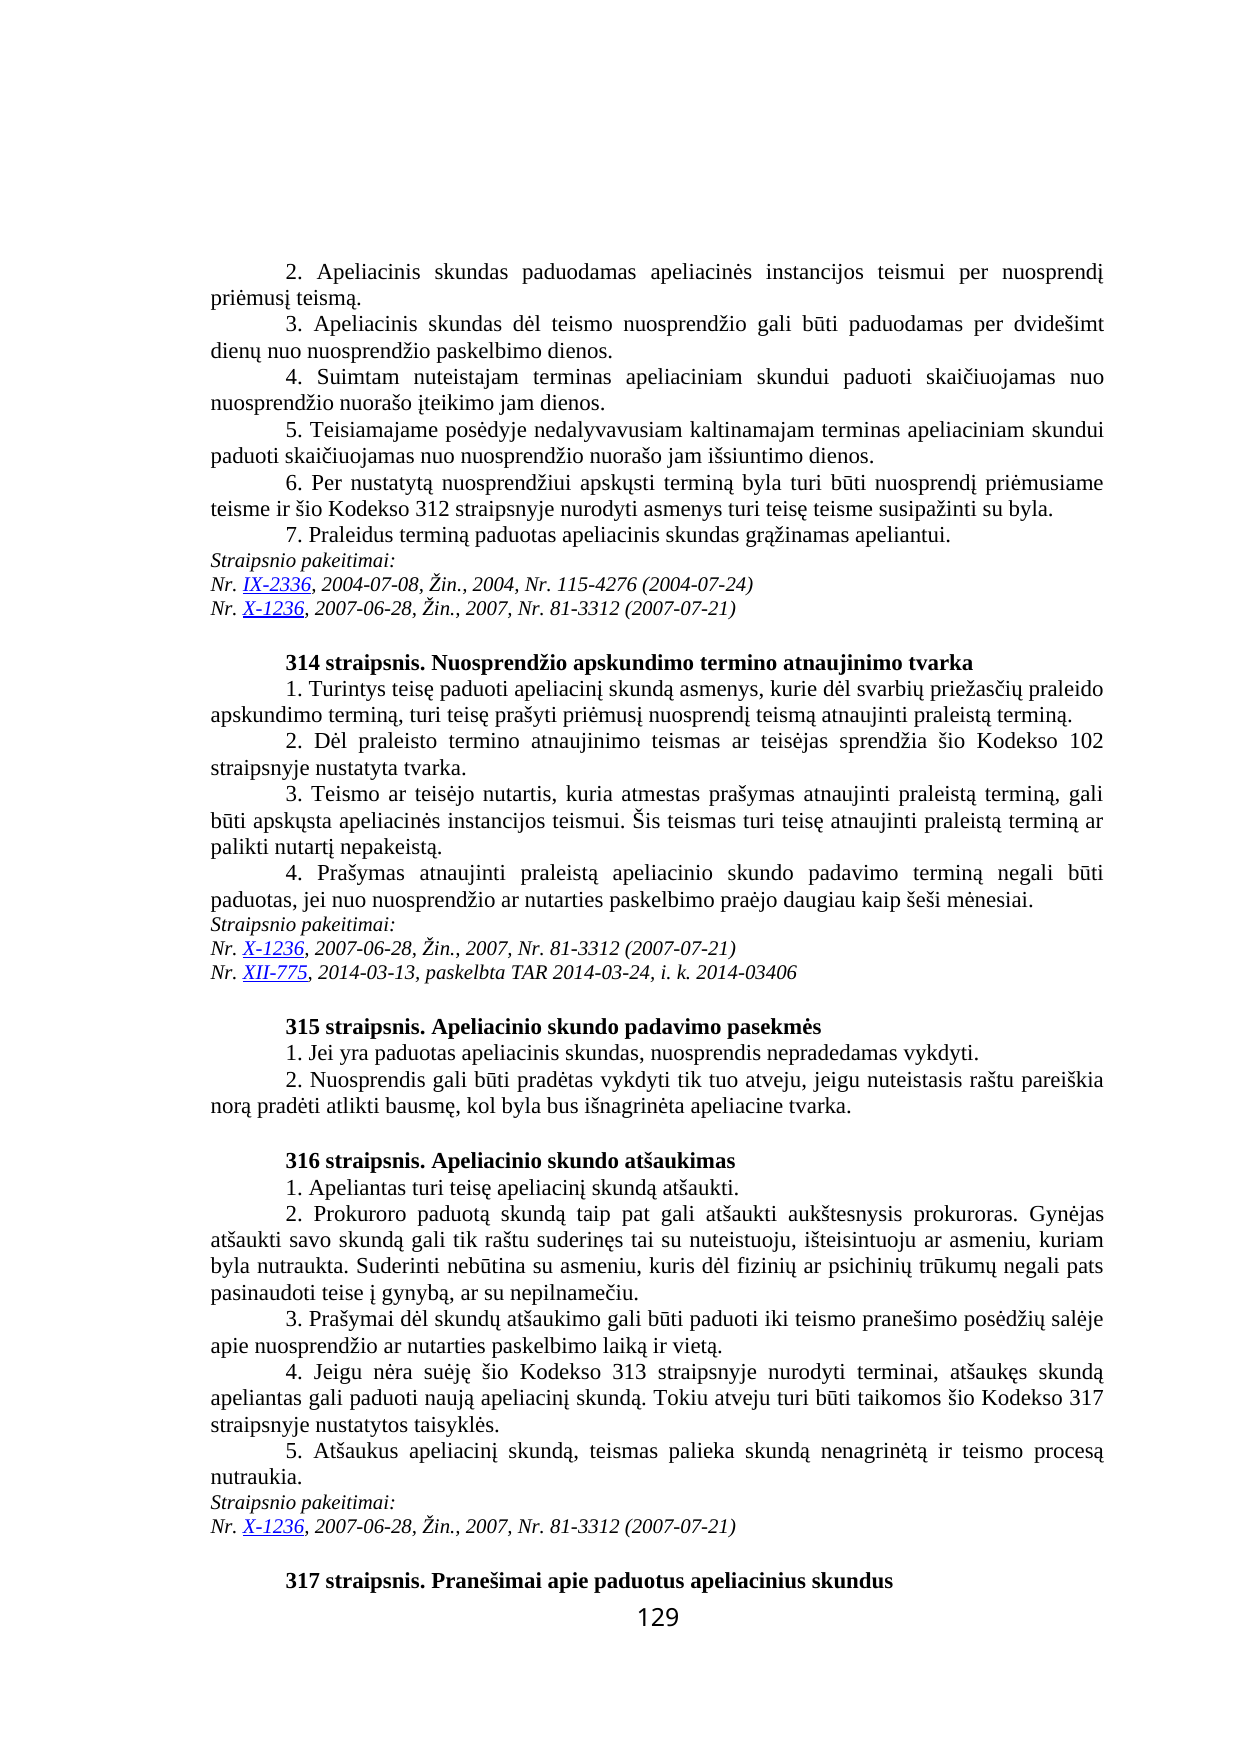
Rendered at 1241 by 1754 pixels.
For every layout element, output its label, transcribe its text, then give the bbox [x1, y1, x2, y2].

text 4. Suimtam nuteistajam terminas apeliaciniam skundui paduoti skaičiuojamas nuo nuosprendžio nuorašo įteikimo jam dienos. [210, 363, 1105, 416]
text 3. Apeliacinis skundas dėl teismo nuosprendžio gali būti paduodamas per dvidešimt dienų nuo nuosprendžio paskelbimo dienos. [210, 310, 1105, 363]
text 4. Prašymas atnaujinti praleistą apeliacinio skundo padavimo terminą negali būti paduotas, jei nuo nuosprendžio ar nutarties paskelbimo praėjo daugiau kaip šeši mėnesiai. [210, 859, 1105, 912]
text 4. Jeigu nėra suėję šio Kodekso 313 straipsnyje nurodyti terminai, atšaukęs skundą apeliantas gali paduoti naują apeliacinį skundą. Tokiu atveju turi būti taikomos šio Kodekso 317 straipsnyje nustatytos taisyklės. [210, 1358, 1105, 1437]
text Straipsnio pakeitimai: [210, 548, 1105, 572]
text 3. Teismo ar teisėjo nutartis, kuria atmestas prašymas atnaujinti praleistą terminą, gali būti apskųsta apeliacinės instancijos teismui. Šis teismas turi teisę atnaujinti praleistą terminą ar palikti nutartį nepakeistą. [210, 780, 1105, 859]
text 1. Turintys teisę paduoti apeliacinį skundą asmenys, kurie dėl svarbių priežasčių praleido apskundimo terminą, turi teisę prašyti priėmusį nuosprendį teismą atnaujinti praleistą terminą. [210, 675, 1105, 728]
text Nr. IX-2336, 2004-07-08, Žin., 2004, Nr. 115-4276 (2004-07-24) [210, 572, 1105, 596]
text 3. Prašymai dėl skundų atšaukimo gali būti paduoti iki teismo pranešimo posėdžių salėje apie nuosprendžio ar nutarties paskelbimo laiką ir vietą. [210, 1305, 1105, 1358]
text 317 straipsnis. Pranešimai apie paduotus apeliacinius skundus [210, 1567, 1105, 1593]
text Nr. XII-775, 2014-03-13, paskelbta TAR 2014-03-24, i. k. 2014-03406 [210, 960, 1105, 984]
text 2. Dėl praleisto termino atnaujinimo teismas ar teisėjas sprendžia šio Kodekso 102 straipsnyje nustatyta tvarka. [210, 728, 1105, 780]
text 5. Teisiamajame posėdyje nedalyvavusiam kaltinamajam terminas apeliaciniam skundui paduoti skaičiuojamas nuo nuosprendžio nuorašo jam išsiuntimo dienos. [210, 416, 1105, 468]
text 1. Jei yra paduotas apeliacinis skundas, nuosprendis nepradedamas vykdyti. [210, 1039, 1105, 1066]
text 1. Apeliantas turi teisę apeliacinį skundą atšaukti. [210, 1173, 1105, 1200]
text 314 straipsnis. Nuosprendžio apskundimo termino atnaujinimo tvarka [285, 648, 1105, 675]
text Nr. X-1236, 2007-06-28, Žin., 2007, Nr. 81-3312 (2007-07-21) [210, 936, 1105, 960]
text 316 straipsnis. Apeliacinio skundo atšaukimas [210, 1147, 1105, 1173]
text Nr. X-1236, 2007-06-28, Žin., 2007, Nr. 81-3312 (2007-07-21) [210, 1514, 1105, 1538]
text 5. Atšaukus apeliacinį skundą, teismas palieka skundą nenagrinėtą ir teismo procesą nutraukia. [210, 1437, 1105, 1490]
text Nr. X-1236, 2007-06-28, Žin., 2007, Nr. 81-3312 (2007-07-21) [210, 596, 1105, 620]
text 2. Apeliacinis skundas paduodamas apeliacinės instancijos teismui per nuosprendį priėmusį teismą. [210, 258, 1105, 310]
text 2. Prokuroro paduotą skundą taip pat gali atšaukti aukštesnysis prokuroras. Gynėjas atšaukti savo skundą gali tik raštu suderinęs tai su nuteistuoju, išteisintuoju ar asmeniu, kuriam byla nutraukta. Suderinti nebūtina su asmeniu, kuris dėl fizinių ar psichinių trūkumų negali pats pasinaudoti teise į gynybą, ar su nepilnamečiu. [210, 1200, 1105, 1305]
text Straipsnio pakeitimai: [210, 1490, 1105, 1514]
text 6. Per nustatytą nuosprendžiui apskųsti terminą byla turi būti nuosprendį priėmusiame teisme ir šio Kodekso 312 straipsnyje nurodyti asmenys turi teisę teisme susipažinti su byla. [210, 468, 1105, 521]
text 7. Praleidus terminą paduotas apeliacinis skundas grąžinamas apeliantui. [210, 521, 1105, 548]
text Straipsnio pakeitimai: [210, 912, 1105, 936]
text 315 straipsnis. Apeliacinio skundo padavimo pasekmės [210, 1013, 1105, 1039]
text 2. Nuosprendis gali būti pradėtas vykdyti tik tuo atveju, jeigu nuteistasis raštu pareiškia norą pradėti atlikti bausmę, kol byla bus išnagrinėta apeliacine tvarka. [210, 1066, 1105, 1118]
